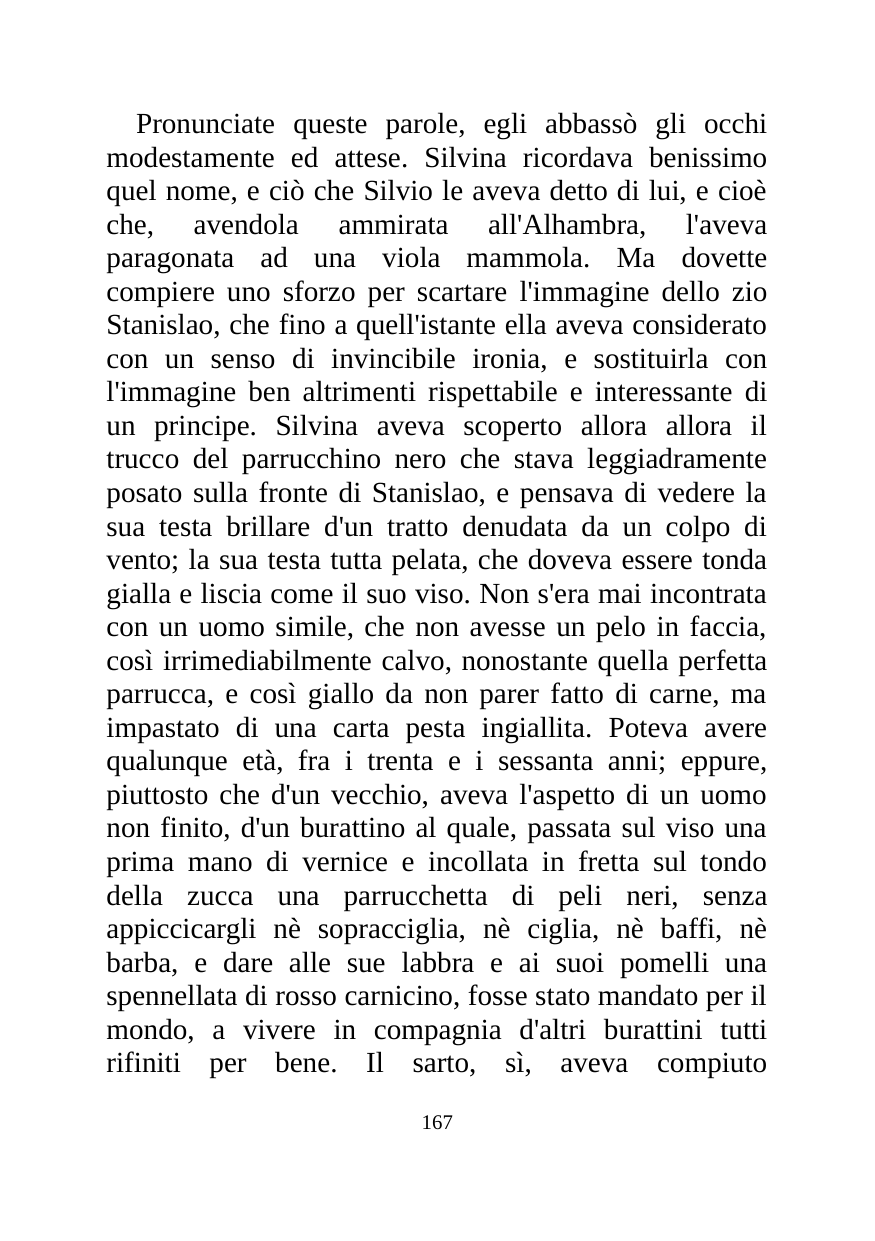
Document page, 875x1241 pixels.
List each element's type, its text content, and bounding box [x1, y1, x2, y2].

text Pronunciate queste parole, egli abbassò gli occhi modestamente ed attese. Silvina ricordava benissimo quel nome, e ciò che Silvio le aveva detto di lui, e cioè che, avendola ammirata all'Alhambra, l'aveva paragonata ad una viola mammola. Ma dovette compiere uno sforzo per scartare l'immagine dello zio Stanislao, che fino a quell'istante ella aveva considerato con un senso di invincibile ironia, e sostituirla con l'immagine ben altrimenti rispettabile e interessante di un principe. Silvina aveva scoperto allora allora il trucco del parrucchino nero che stava leggiadramente posato sulla fronte di Stanislao, e pensava di vedere la sua testa brillare d'un tratto denudata da un colpo di vento; la sua testa tutta pelata, che doveva essere tonda gialla e liscia come il suo viso. Non s'era mai incontrata con un uomo simile, che non avesse un pelo in faccia, così irrimediabilmente calvo, nonostante quella perfetta parrucca, e così giallo da non parer fatto di carne, ma impastato di una carta pesta ingiallita. Poteva avere qualunque età, fra i trenta e i sessanta anni; eppure, piuttosto che d'un vecchio, aveva l'aspetto di un uomo non finito, d'un burattino al quale, passata sul viso una prima mano di vernice e incollata in fretta sul tondo della zucca una parrucchetta di peli neri, senza appiccicargli nè sopracciglia, nè ciglia, nè baffi, nè barba, e dare alle sue labbra e ai suoi pomelli una spennellata di rosso carnicino, fosse stato mandato per il mondo, a vivere in compagnia d'altri burattini tutti rifiniti per bene. Il sarto, sì, aveva compiuto [106, 106, 768, 1079]
